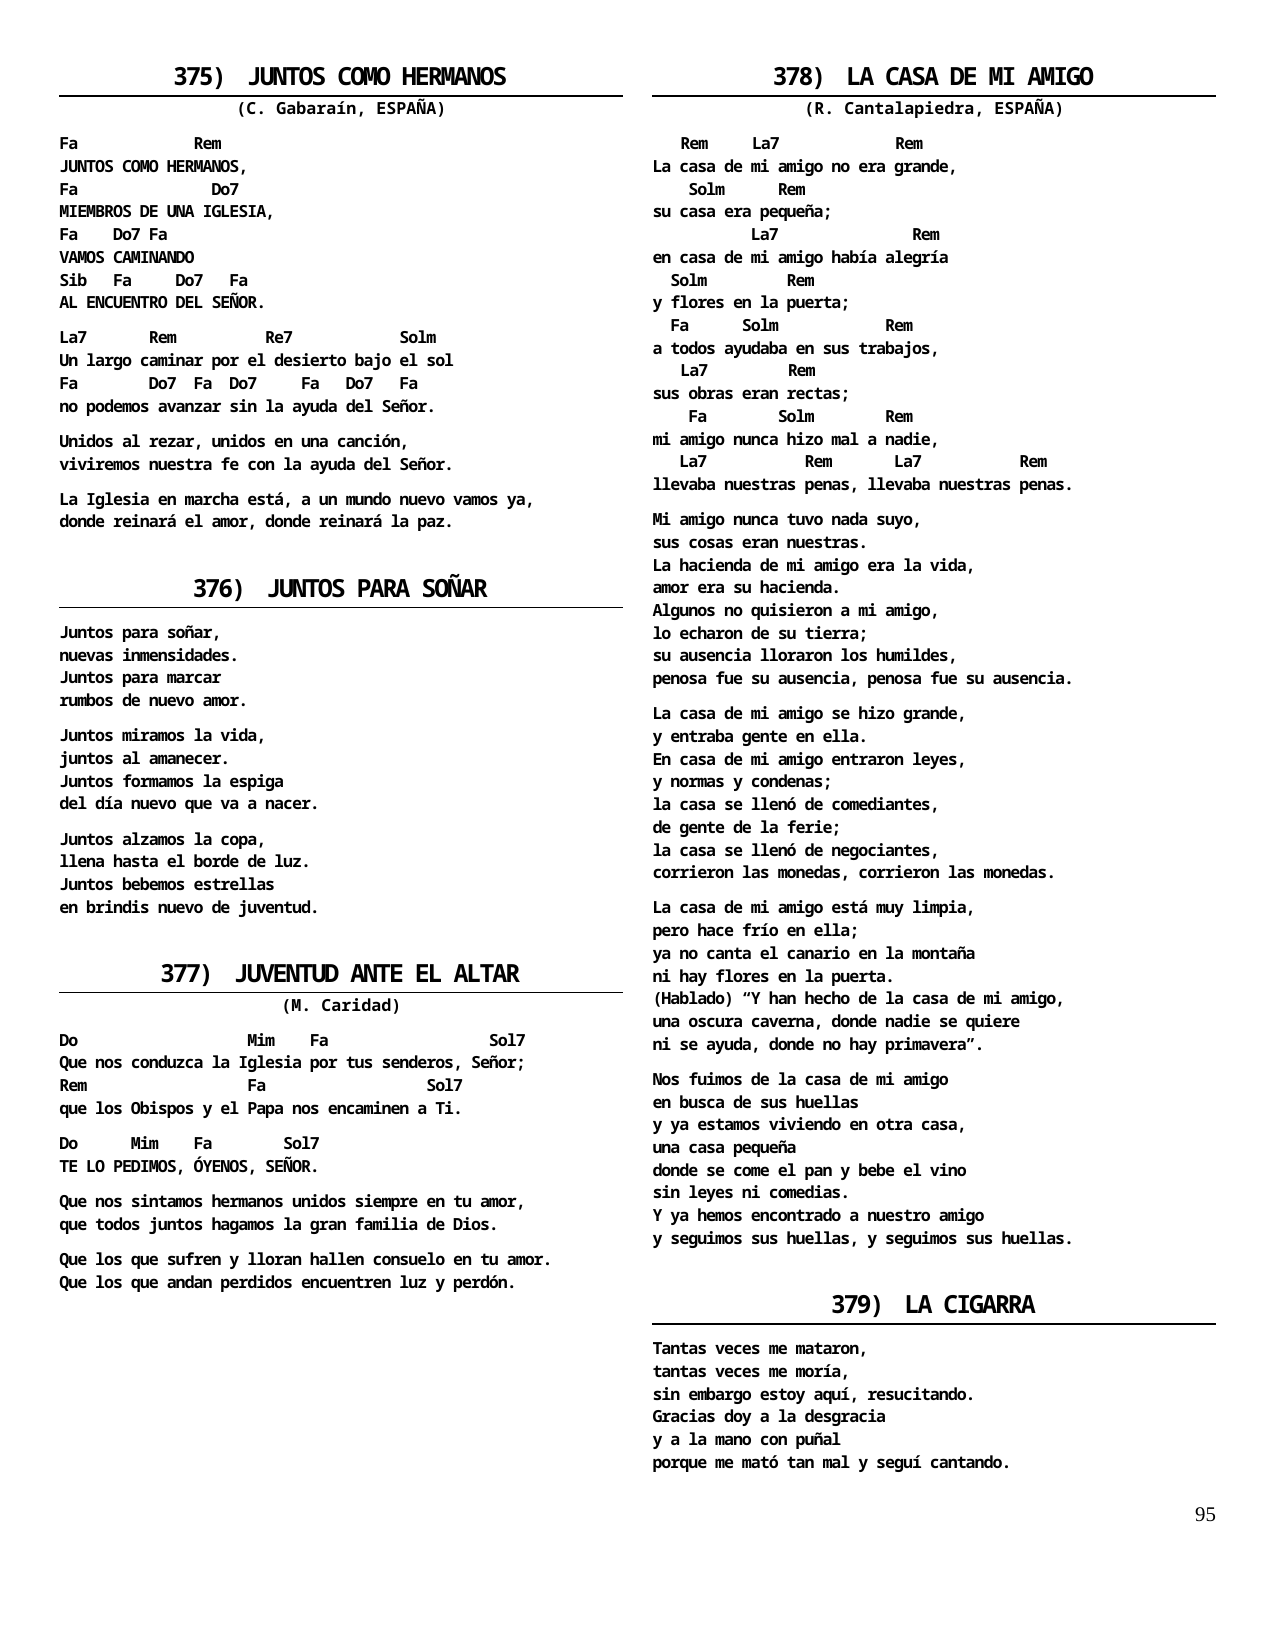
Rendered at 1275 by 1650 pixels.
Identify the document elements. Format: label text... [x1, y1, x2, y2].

text Mi amigo nunca tuvo nada suyo, sus cosas eran nuestras. La hacienda de mi amigo era la vida, amor era su hacienda. Algunos no quisieron a mi amigo, lo echaron de su tierra; su ausencia lloraron los humildes, penosa fue su ausencia, penosa fue su ausencia. [652, 508, 1216, 689]
text La casa de mi amigo está muy limpia, pero hace frío en ella; ya no canta el canario en la montaña ni hay flores en la puerta. (Hablado) “Y han hecho de la casa de mi amigo, una oscura caverna, donde nadie se quiere ni se ayuda, donde no hay primavera”. [652, 896, 1216, 1055]
text Juntos miramos la vida, juntos al amanecer. Juntos formamos la espiga del día nuevo que va a nacer. [59, 724, 623, 815]
text Nos fuimos de la casa de mi amigo en busca de sus huellas y ya estamos viviendo en otra casa, una casa pequeña donde se come el pan y bebe el vino sin leyes ni comedias. Y ya hemos encontrado a nuestro amigo y seguimos sus huellas, y seguimos sus huellas. [652, 1068, 1216, 1249]
text Que los que sufren y lloran hallen consuelo en tu amor. Que los que andan perdidos encuentren luz y perdón. [59, 1248, 623, 1293]
text Juntos para soñar, nuevas inmensidades. Juntos para marcar rumbos de nuevo amor. [59, 621, 623, 711]
text La casa de mi amigo se hizo grande, y entraba gente en ella. En casa de mi amigo entraron leyes, y normas y condenas; la casa se llenó de comediantes, de gente de la ferie; la casa se llenó de negociantes, corrieron las monedas, corrieron las monedas. [652, 702, 1216, 884]
text Do Mim Fa Sol7 TE LO PEDIMOS, ÓYENOS, SEÑOR. [59, 1132, 623, 1177]
text Tantas veces me mataron, tantas veces me moría, sin embargo estoy aquí, resucitando. Gracias doy a la desgracia y a la mano con puñal porque me mató tan mal y seguí cantando. [652, 1337, 1216, 1473]
subtitle La Casa De Mi Amigo [652, 59, 1216, 95]
subtitle La Cigarra [652, 1287, 1216, 1323]
text Rem La7 Rem La casa de mi amigo no era grande, Solm Rem su casa era pequeña; La7 Rem en casa de mi amigo había alegría Solm Rem y flores en la puerta; Fa Solm Rem a todos ayudaba en sus trabajos, La7 Rem sus obras eran rectas; Fa Solm Rem mi amigo nunca hizo mal a nadie, La7 Rem La7 Rem llevaba nuestras penas, llevaba nuestras penas. [652, 132, 1216, 495]
text Que nos sintamos hermanos unidos siempre en tu amor, que todos juntos hagamos la gran familia de Dios. [59, 1190, 623, 1235]
subtitle Juntos Como Hermanos [59, 59, 623, 95]
text (M. Caridad) [59, 993, 623, 1016]
text Unidos al rezar, unidos en una canción, viviremos nuestra fe con la ayuda del Señor. [59, 429, 623, 475]
text Juntos alzamos la copa, llena hasta el borde de luz. Juntos bebemos estrellas en brindis nuevo de juventud. [59, 827, 623, 918]
subtitle Juventud Ante El Altar [59, 956, 623, 992]
text La Iglesia en marcha está, a un mundo nuevo vamos ya, donde reinará el amor, donde reinará la paz. [59, 487, 623, 533]
text La7 Rem Re7 Solm Un largo caminar por el desierto bajo el sol Fa Do7 Fa Do7 Fa Do7 Fa no podemos avanzar sin la ayuda del Señor. [59, 326, 623, 417]
text Fa Rem JUNTOS COMO HERMANOS, Fa Do7 MIEMBROS DE UNA IGLESIA, Fa Do7 Fa VAMOS CAMINANDO Sib Fa Do7 Fa AL ENCUENTRO DEL SEÑOR. [59, 132, 623, 314]
text Do Mim Fa Sol7 Que nos conduzca la Iglesia por tus senderos, Señor; Rem Fa Sol7 que los Obispos y el Papa nos encaminen a Ti. [59, 1028, 623, 1119]
text (R. Cantalapiedra, ESPAÑA) [652, 97, 1216, 119]
text (C. Gabaraín, ESPAÑA) [59, 97, 623, 119]
subtitle Juntos Para Soñar [59, 570, 623, 607]
